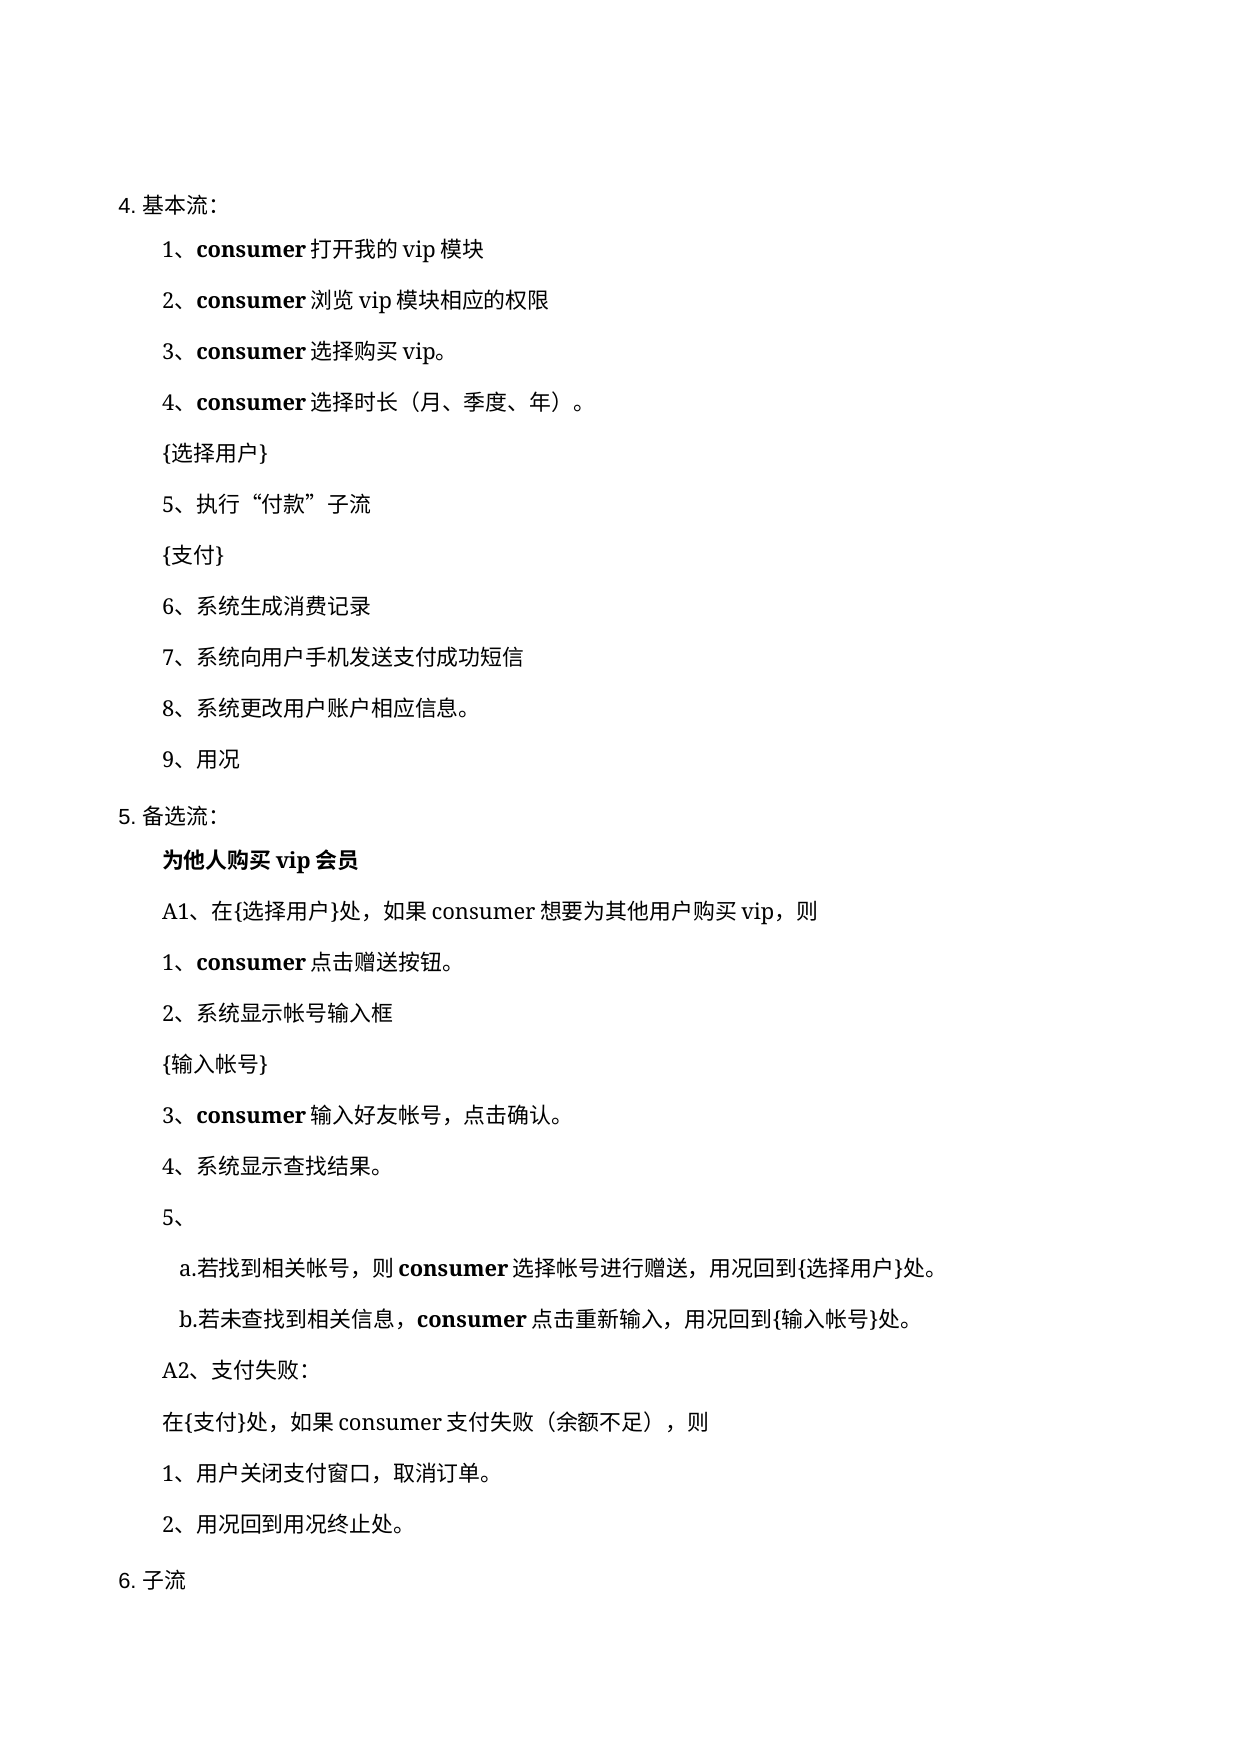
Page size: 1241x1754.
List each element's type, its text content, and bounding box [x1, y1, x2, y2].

subtitle 备选流： [118, 799, 1122, 830]
text 5、 [118, 1200, 1122, 1232]
text 6、系统生成消费记录 [118, 589, 1122, 621]
text a.若找到相关帐号，则consumer选择帐号进行赠送，用况回到{选择用户}处。 [118, 1251, 1122, 1283]
text A2、支付失败： [118, 1353, 1122, 1385]
text 4、consumer选择时长（月、季度、年）。 [118, 385, 1122, 417]
text 3、consumer选择购买vip。 [118, 334, 1122, 366]
text b.若未查找到相关信息，consumer点击重新输入，用况回到{输入帐号}处。 [118, 1302, 1122, 1334]
text 5、执行“付款”子流 [118, 487, 1122, 519]
text 1、用户关闭支付窗口，取消订单。 [118, 1456, 1122, 1487]
text 在{支付}处，如果consumer支付失败（余额不足），则 [118, 1404, 1122, 1436]
text 9、用况 [118, 742, 1122, 774]
text {输入帐号} [118, 1047, 1122, 1079]
text 3、consumer输入好友帐号，点击确认。 [118, 1098, 1122, 1130]
text {选择用户} [118, 436, 1122, 468]
subtitle 子流 [118, 1563, 1122, 1595]
text 4、系统显示查找结果。 [118, 1149, 1122, 1181]
subtitle 基本流： [118, 188, 1122, 219]
text 2、用况回到用况终止处。 [118, 1507, 1122, 1538]
text 1、consumer打开我的vip模块 [118, 232, 1122, 264]
text 为他人购买vip会员 [118, 843, 1122, 875]
text 1、consumer点击赠送按钮。 [118, 945, 1122, 977]
text {支付} [118, 538, 1122, 570]
text 7、系统向用户手机发送支付成功短信 [118, 640, 1122, 672]
text 8、系统更改用户账户相应信息。 [118, 691, 1122, 723]
text A1、在{选择用户}处，如果consumer想要为其他用户购买vip，则 [118, 894, 1122, 926]
text 2、consumer浏览vip模块相应的权限 [118, 283, 1122, 315]
text 2、系统显示帐号输入框 [118, 996, 1122, 1028]
